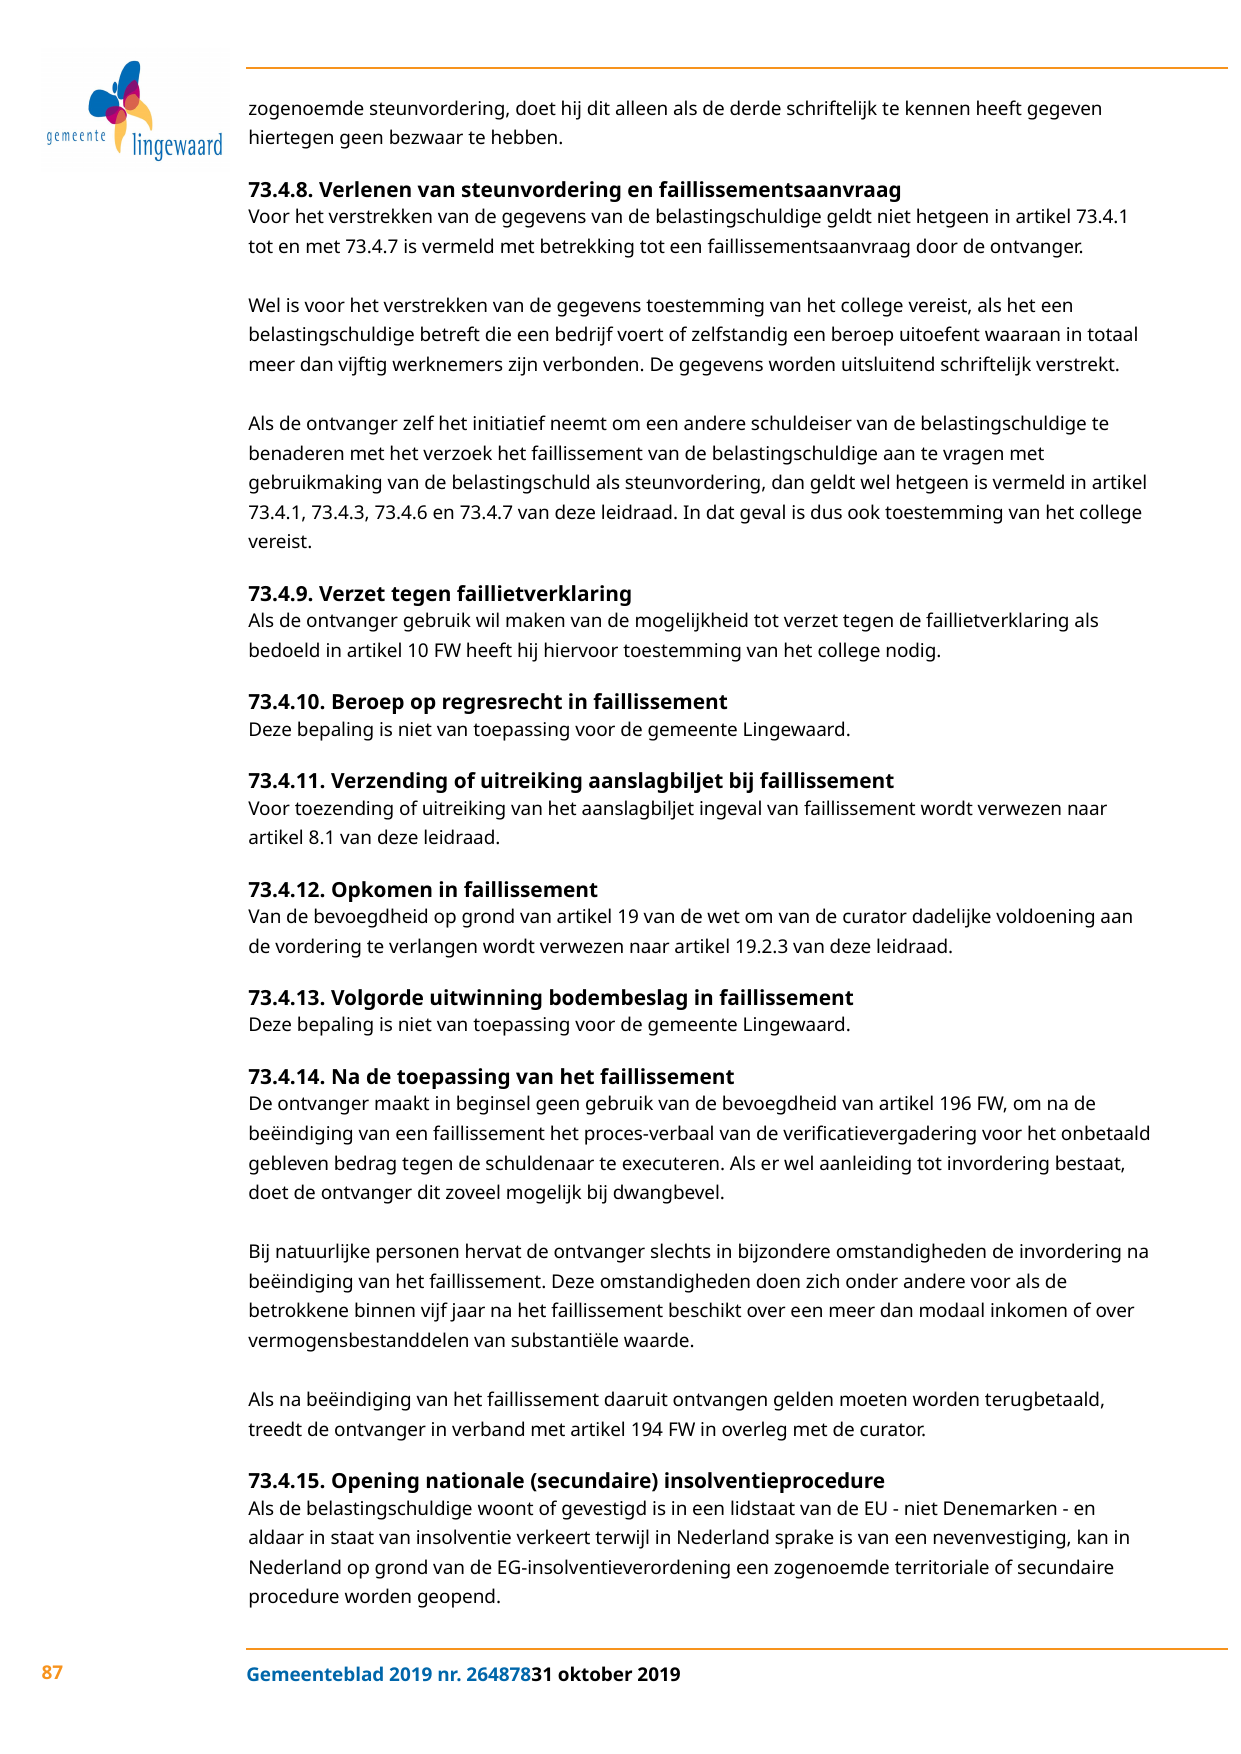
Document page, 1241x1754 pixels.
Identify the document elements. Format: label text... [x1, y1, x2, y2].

text Wel is voor het verstrekken van de gegevens toestemming van het college vereist, als het een belastingschuldige betreft die een bedrijf voert of zelfstandig een beroep uitoefent waaraan in totaal meer dan vijftig werknemers zijn verbonden. De gegevens worden uitsluitend schriftelijk verstrekt. [248, 292, 1152, 377]
text Deze bepaling is niet van toepassing voor de gemeente Lingewaard. [248, 716, 1152, 742]
text Bij natuurlijke personen hervat de ontvanger slechts in bijzondere omstandigheden de invordering na beëindiging van het faillissement. Deze omstandigheden doen zich onder andere voor als de betrokkene binnen vijf jaar na het faillissement beschikt over een meer dan modaal inkomen of over vermogensbestanddelen van substantiële waarde. [248, 1238, 1152, 1353]
text Voor het verstrekken van de gegevens van de belastingschuldige geldt niet hetgeen in artikel 73.4.1 tot en met 73.4.7 is vermeld met betrekking tot een faillissementsaanvraag door de ontvanger. [248, 203, 1152, 258]
text 73.4.12. Opkomen in faillissement [248, 875, 1152, 903]
text Als na beëindiging van het faillissement daaruit ontvangen gelden moeten worden terugbetaald, treedt de ontvanger in verband met artikel 194 FW in overleg met de curator. [248, 1386, 1152, 1442]
text Als de ontvanger gebruik wil maken van de mogelijkheid tot verzet tegen de faillietverklaring als bedoeld in artikel 10 FW heeft hij hiervoor toestemming van het college nodig. [248, 607, 1152, 663]
text 73.4.14. Na de toepassing van het faillissement [248, 1062, 1152, 1091]
text 73.4.13. Volgorde uitwinning bodembeslag in faillissement [248, 983, 1152, 1012]
text De ontvanger maakt in beginsel geen gebruik van de bevoegdheid van artikel 196 FW, om na de beëindiging van een faillissement het proces-verbaal van de verificatievergadering voor het onbetaald gebleven bedrag tegen de schuldenaar te executeren. Als er wel aanleiding tot invordering bestaat, doet de ontvanger dit zoveel mogelijk bij dwangbevel. [248, 1091, 1152, 1205]
text Deze bepaling is niet van toepassing voor de gemeente Lingewaard. [248, 1012, 1152, 1037]
text Van de bevoegdheid op grond van artikel 19 van de wet om van de curator dadelijke voldoening aan de vordering te verlangen wordt verwezen naar artikel 19.2.3 van deze leidraad. [248, 903, 1152, 958]
text 73.4.15. Opening nationale (secundaire) insolventieprocedure [248, 1466, 1152, 1495]
text 73.4.11. Verzending of uitreiking aanslagbiljet bij faillissement [248, 766, 1152, 795]
text Voor toezending of uitreiking van het aanslagbiljet ingeval van faillissement wordt verwezen naar artikel 8.1 van deze leidraad. [248, 795, 1152, 850]
text 73.4.9. Verzet tegen faillietverklaring [248, 579, 1152, 607]
text 73.4.8. Verlenen van steunvordering en faillissementsaanvraag [248, 175, 1152, 203]
text zogenoemde steunvordering, doet hij dit alleen als de derde schriftelijk te kennen heeft gegeven hiertegen geen bezwaar te hebben. [248, 95, 1152, 150]
text Als de ontvanger zelf het initiatief neemt om een andere schuldeiser van de belastingschuldige te benaderen met het verzoek het faillissement van de belastingschuldige aan te vragen met gebruikmaking van de belastingschuld als steunvordering, dan geldt wel hetgeen is vermeld in artikel 73.4.1, 73.4.3, 73.4.6 en 73.4.7 van deze leidraad. In dat geval is dus ook toestemming van het college vereist. [248, 410, 1152, 554]
text 73.4.10. Beroep op regresrecht in faillissement [248, 687, 1152, 716]
text Als de belastingschuldige woont of gevestigd is in een lidstaat van de EU - niet Denemarken - en aldaar in staat van insolventie verkeert terwijl in Nederland sprake is van een nevenvestiging, kan in Nederland op grond van de EG-insolventieverordening een zogenoemde territoriale of secundaire procedure worden geopend. [248, 1495, 1152, 1609]
picture [41, 47, 231, 172]
